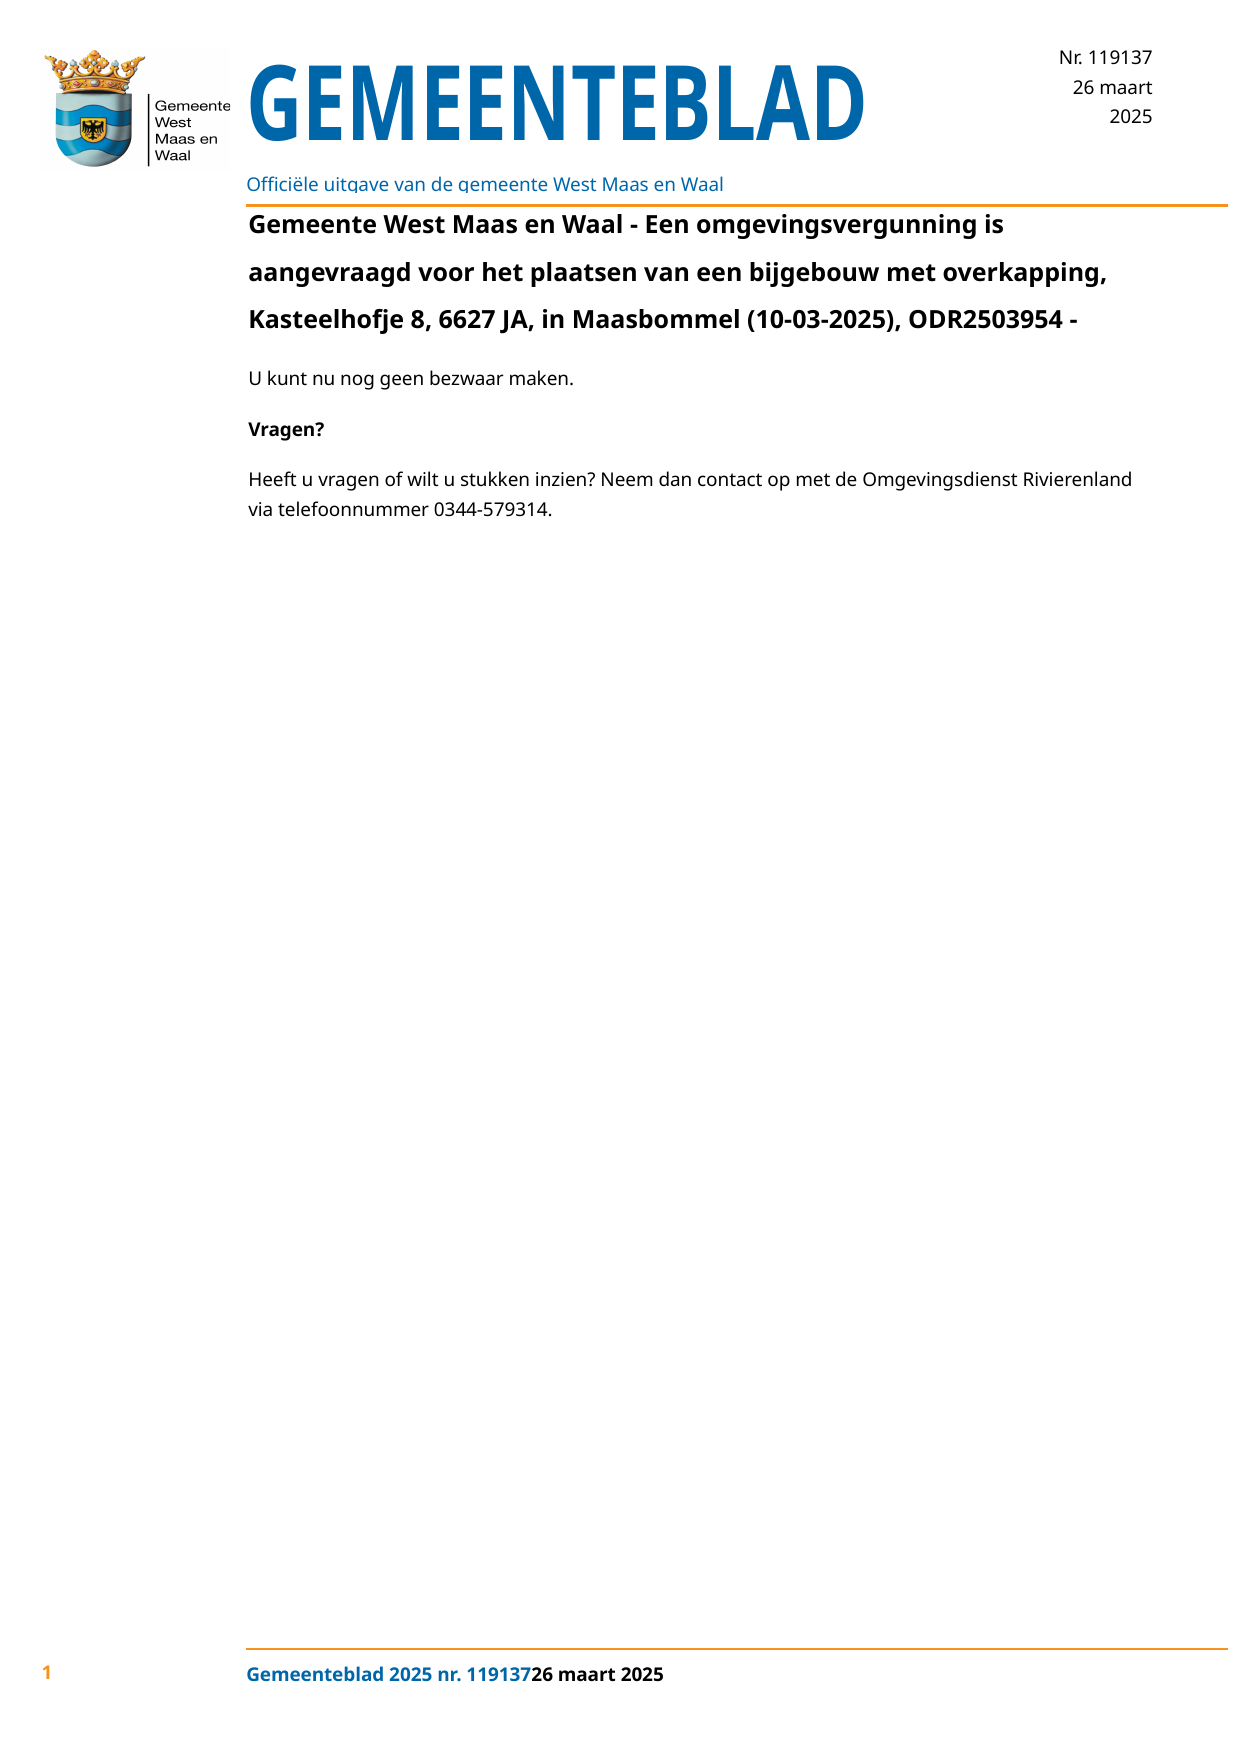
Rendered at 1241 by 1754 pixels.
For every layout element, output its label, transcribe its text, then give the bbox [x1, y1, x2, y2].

text U kunt nu nog geen bezwaar maken. [248, 366, 1152, 391]
text Heeft u vragen of wilt u stukken inzien? Neem dan contact op met de Omgevingsdienst Rivierenland via telefoonnummer 0344-579314. [248, 466, 1152, 522]
picture [41, 47, 231, 172]
text Gemeente West Maas en Waal - Een omgevingsvergunning is aangevraagd voor het plaatsen van een bijgebouw met overkapping, Kasteelhofje 8, 6627 JA, in Maasbommel (10-03-2025), ODR2503954 - [248, 207, 1152, 336]
text Vragen? [248, 416, 1152, 442]
